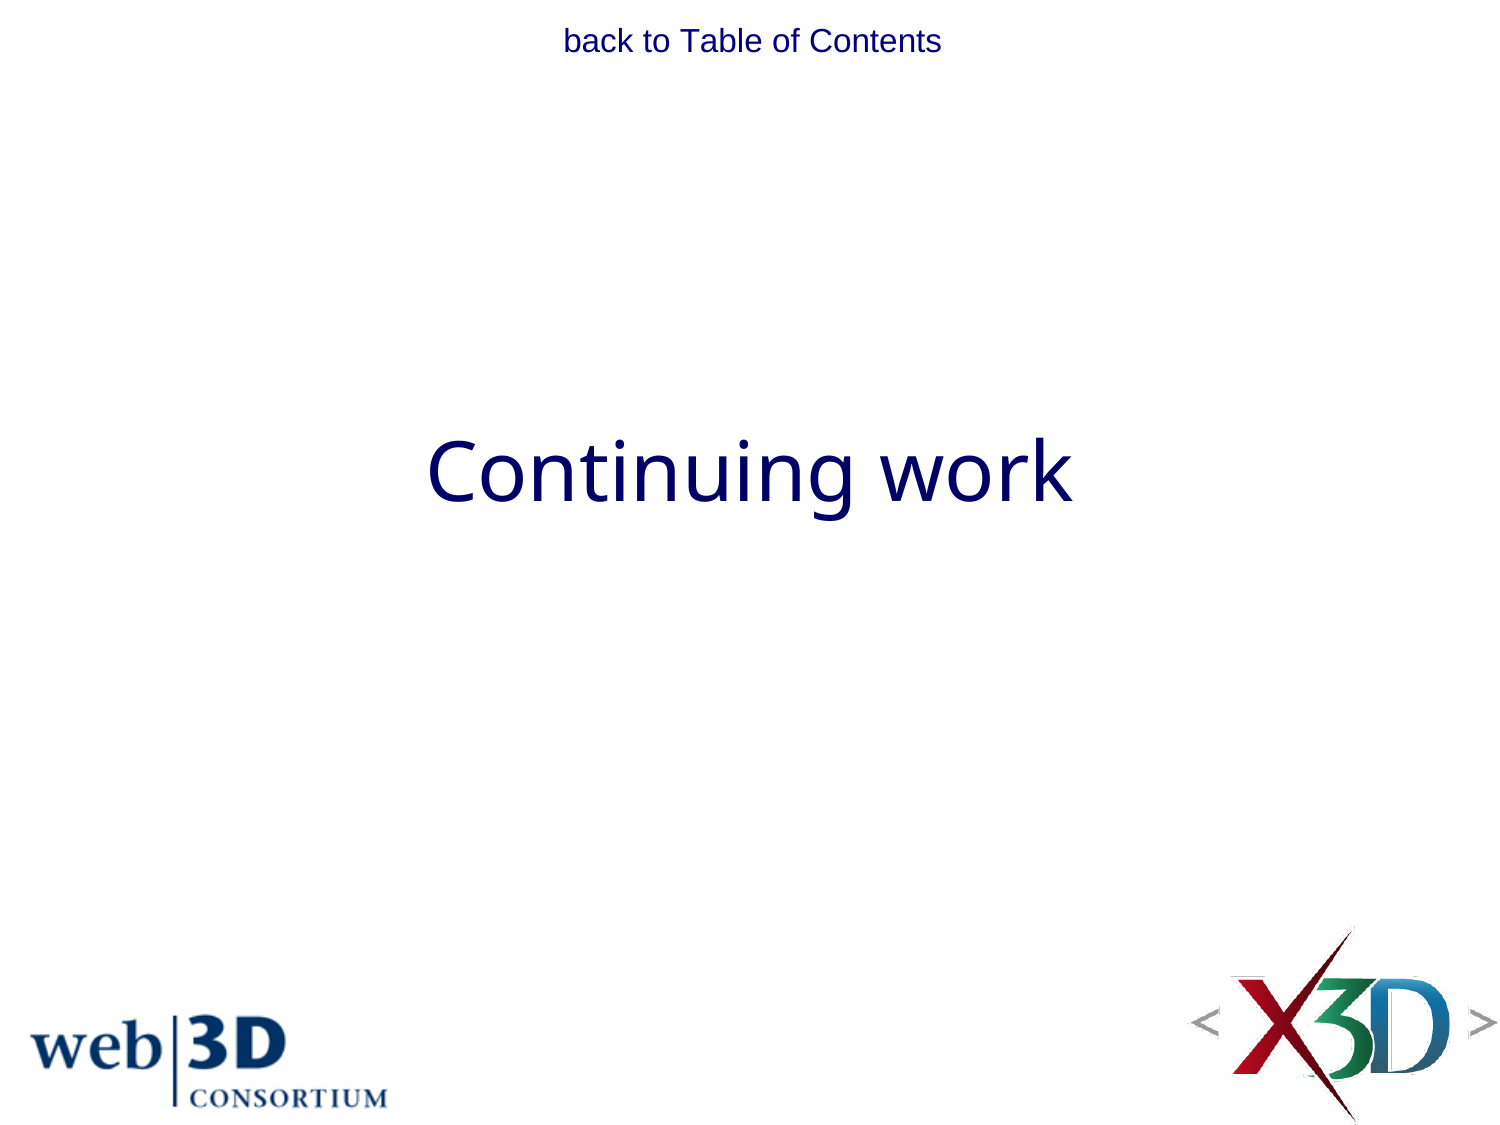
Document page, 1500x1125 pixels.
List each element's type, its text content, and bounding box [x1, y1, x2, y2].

picture [1187, 926, 1500, 1125]
title Continuing work [112, 374, 1388, 563]
text_box back to Table of Contents [548, 14, 958, 68]
picture [12, 998, 413, 1118]
